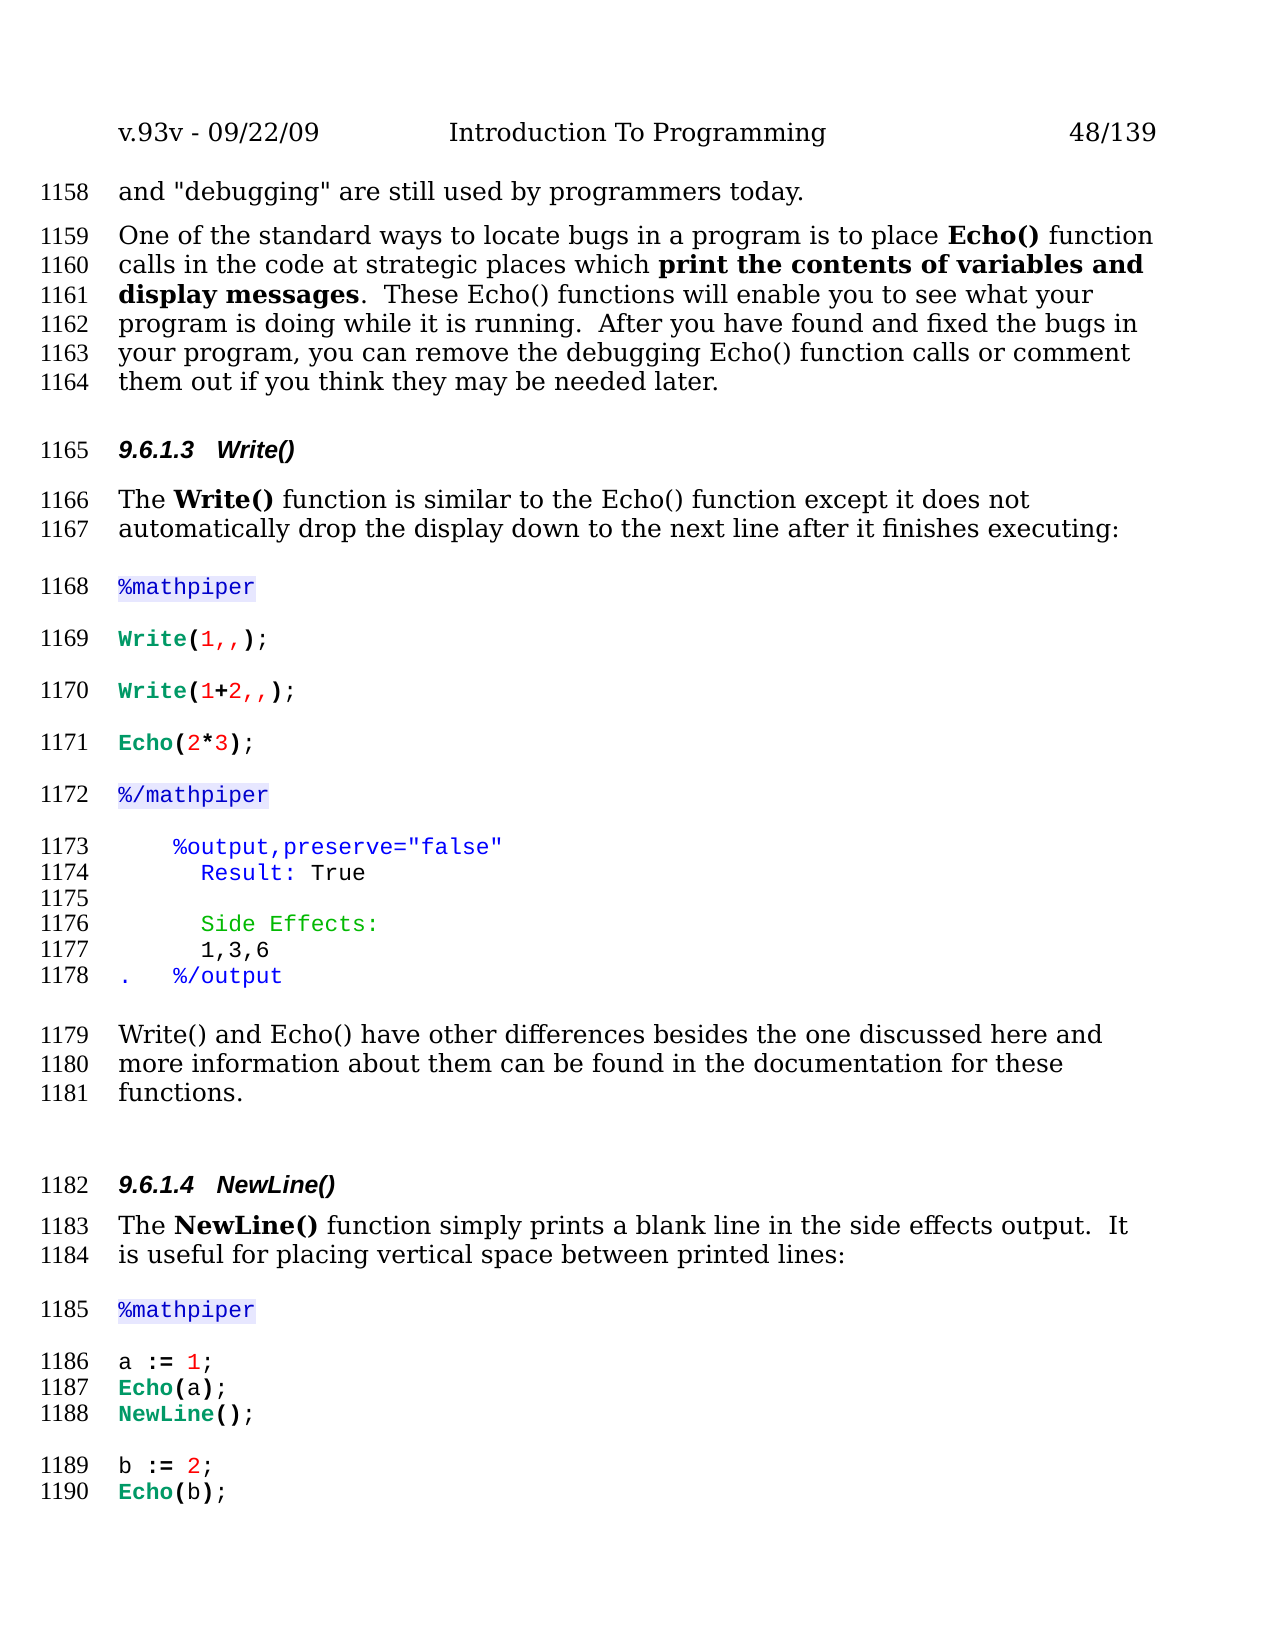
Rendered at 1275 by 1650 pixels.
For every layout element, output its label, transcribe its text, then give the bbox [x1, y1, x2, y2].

text Write(1,,); [118, 627, 1157, 653]
text 1,3,6 [118, 939, 1157, 965]
subtitle NewLine() [118, 1170, 1157, 1199]
text Side Effects: [118, 913, 1157, 939]
subtitle Write() [118, 436, 1157, 464]
text %output,preserve="false" [118, 835, 1157, 861]
text Echo(b); [118, 1480, 1157, 1506]
text Write() and Echo() have other differences besides the one discussed here and more information about them can be found in the documentation for these functions. [118, 1020, 1157, 1108]
text One of the standard ways to locate bugs in a program is to place Echo() function calls in the code at strategic places which print the contents of variables and display messages. These Echo() functions will enable you to see what your program is doing while it is running. After you have found and fixed the bugs in your program, you can remove the debugging Echo() function calls or comment them out if you think they may be needed later. [118, 221, 1157, 397]
text NewLine(); [118, 1402, 1157, 1428]
text Write(1+2,,); [118, 679, 1157, 705]
text The NewLine() function simply prints a blank line in the side effects output. It is useful for placing vertical space between printed lines: [118, 1211, 1157, 1269]
text The Write() function is similar to the Echo() function except it does not automatically drop the display down to the next line after it finishes executing: [118, 485, 1157, 544]
text %mathpiper [118, 1299, 1157, 1324]
text b := 2; [118, 1454, 1157, 1480]
text %/mathpiper [118, 783, 1157, 809]
text Echo(a); [118, 1376, 1157, 1402]
text Result: True [118, 861, 1157, 887]
text %mathpiper [118, 576, 1157, 602]
text Echo(2*3); [118, 731, 1157, 757]
text and "debugging" are still used by programmers today. [118, 177, 1157, 206]
text a := 1; [118, 1351, 1157, 1376]
text . %/output [118, 965, 1157, 991]
